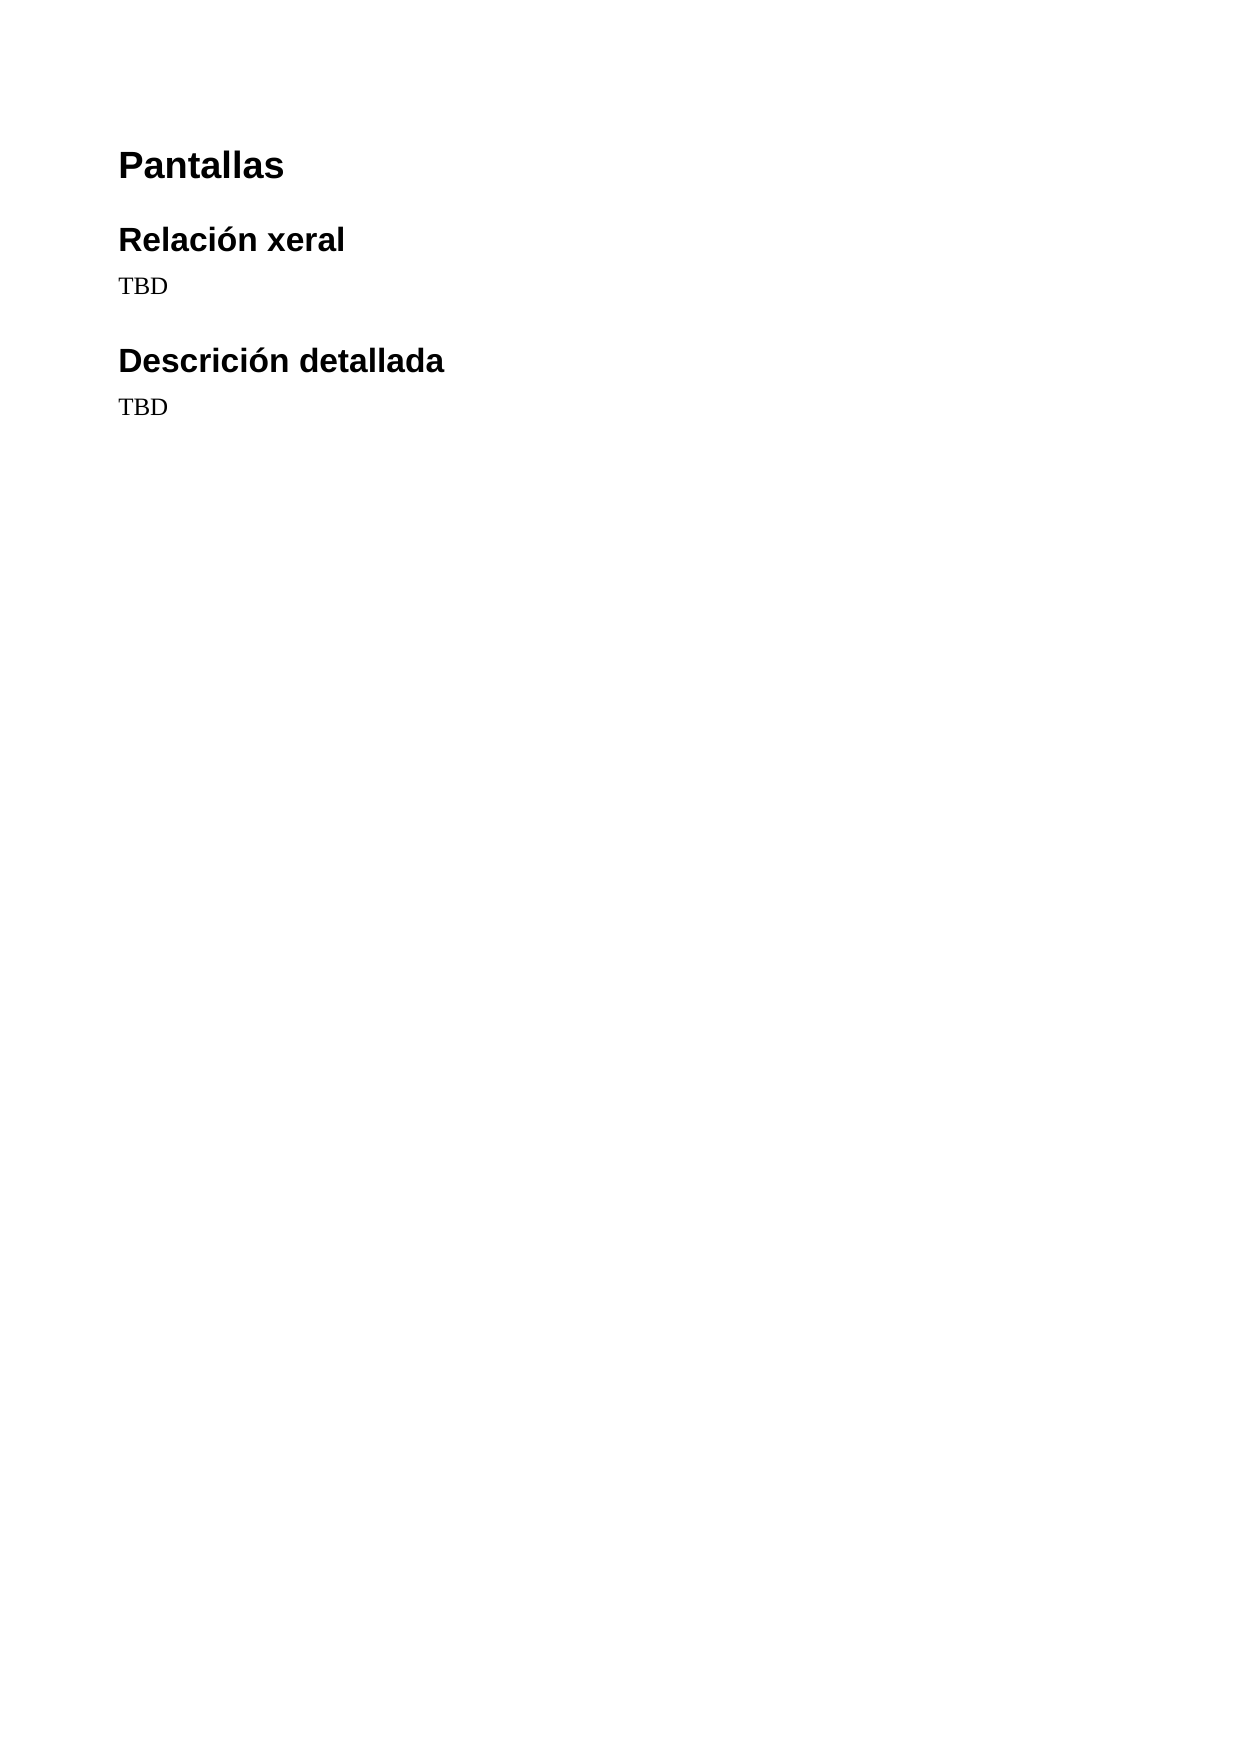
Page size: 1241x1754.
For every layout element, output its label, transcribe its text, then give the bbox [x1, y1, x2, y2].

subtitle Pantallas [118, 143, 1122, 187]
text TBD [118, 392, 1122, 421]
text TBD [118, 271, 1122, 300]
subtitle Descrición detallada [118, 341, 1122, 380]
subtitle Relación xeral [118, 220, 1122, 259]
